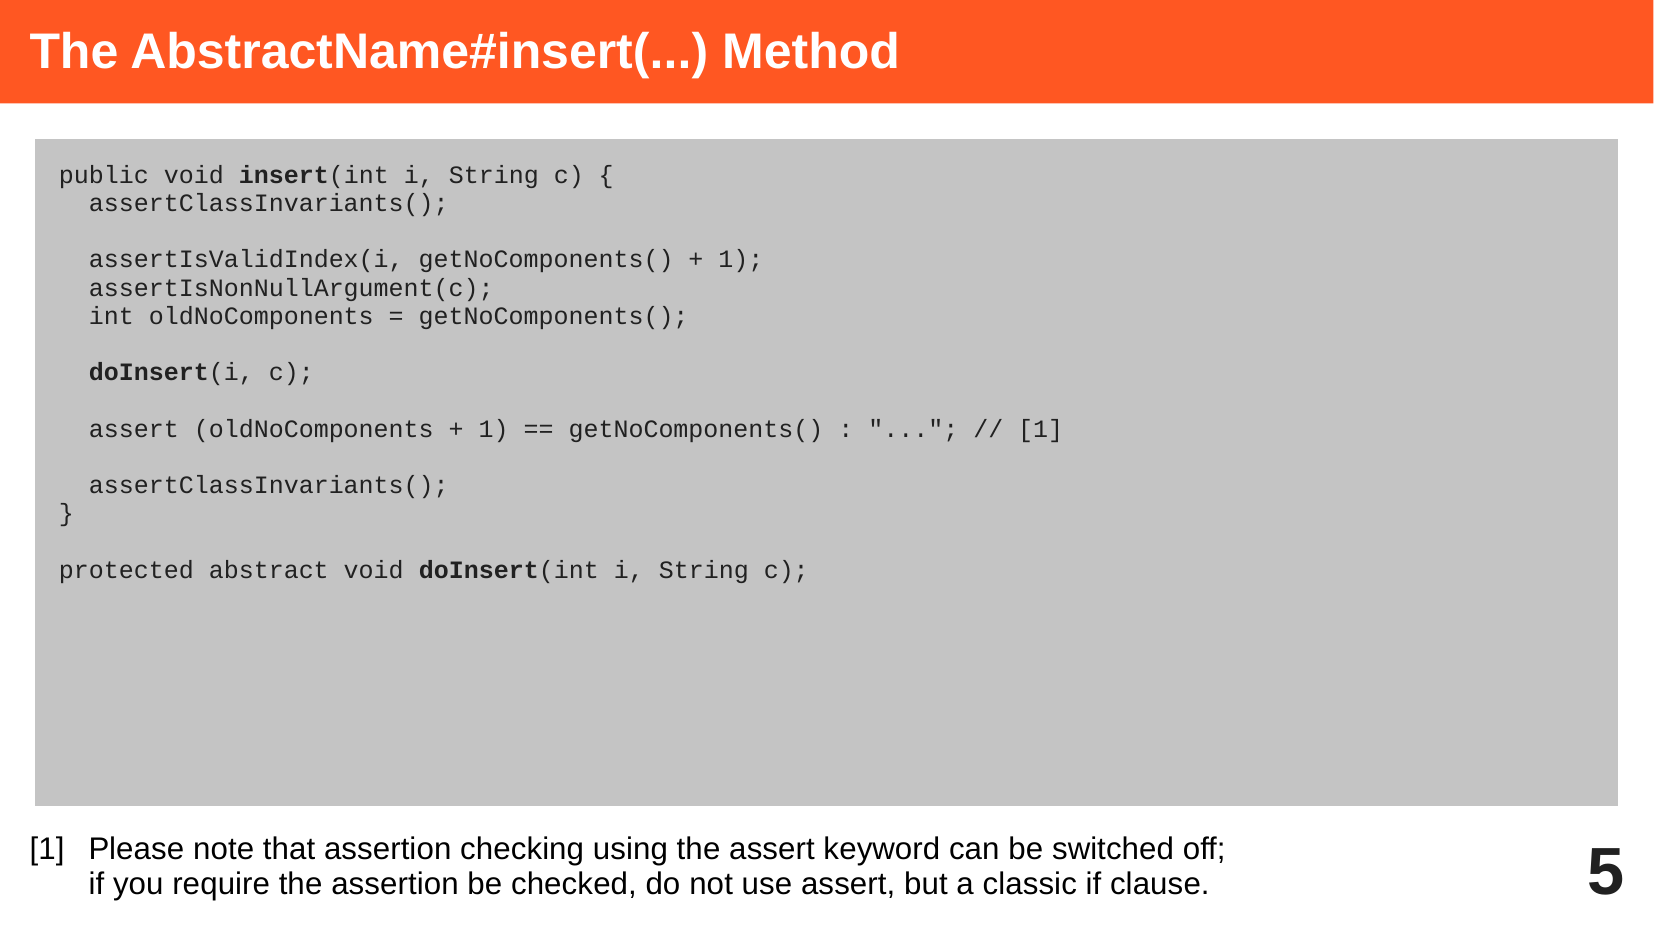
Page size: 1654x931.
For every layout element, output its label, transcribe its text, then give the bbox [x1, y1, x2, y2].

title The AbstractName#insert(...) Method [0, 0, 1654, 104]
text_box [1] Please note that assertion checking using the assert keyword can be switched off; if you require the assertion be checked, do not use assert, but a classic if clause. [0, 812, 1565, 931]
list public void insert(int i, String c) { assertClassInvariants(); assertIsValidIndex(i, getNoComponents() + 1); assertIsNonNullArgument(c); int oldNoComponents = getNoComponents(); doInsert(i, c); assert (oldNoComponents + 1) == getNoComponents() : "..."; // [1] assertClassInvariants(); } protected abstract void doInsert(int i, String c); [29, 132, 1625, 813]
